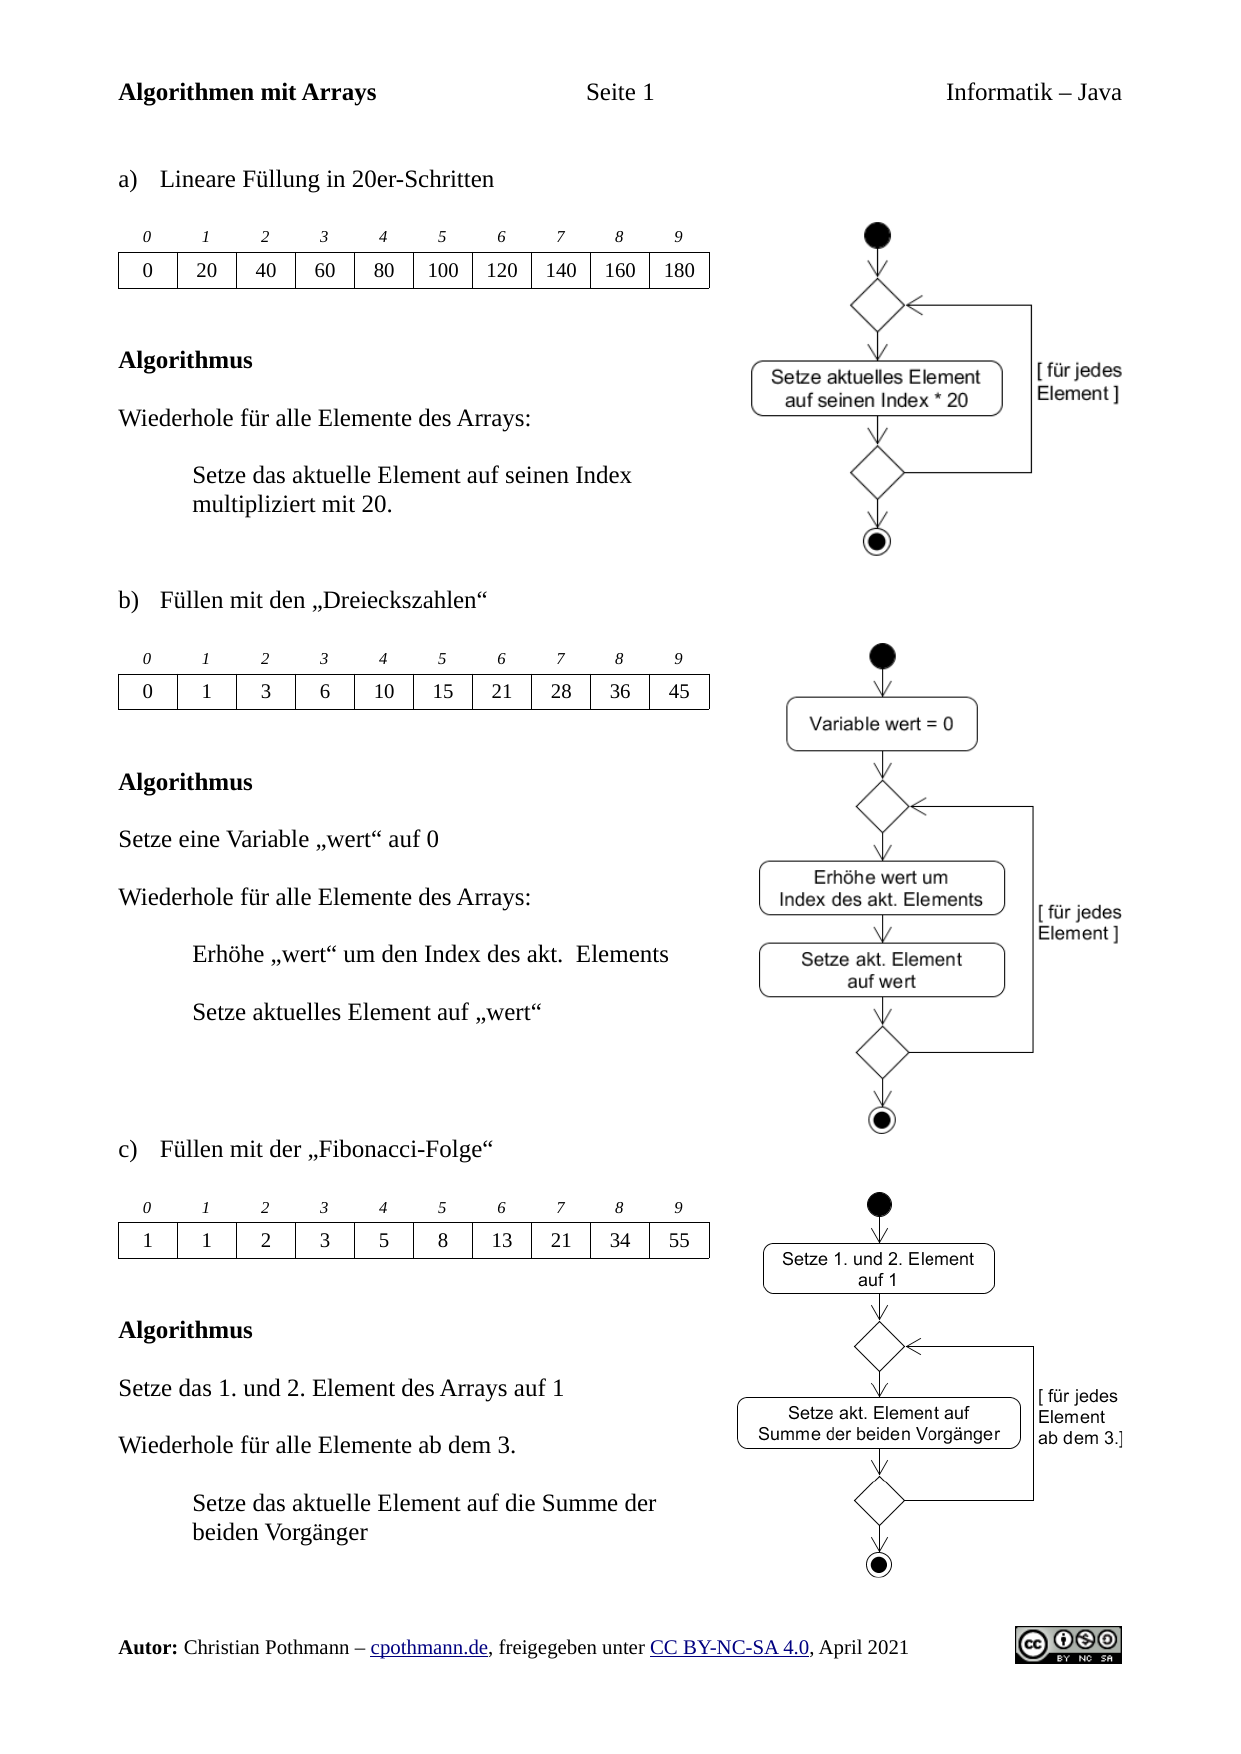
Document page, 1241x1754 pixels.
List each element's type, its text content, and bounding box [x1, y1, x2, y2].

table_cell 1 [178, 1223, 236, 1258]
table_header 6 [473, 221, 531, 252]
table_header Algorithmus Setze das 1. und 2. Element des Arrays auf 1 Wiederhole für alle Elemente ab dem 3. Setze das aktuelle Element auf die Summe der beiden Vorgänger [118, 1259, 709, 1578]
table_cell 8 [414, 1223, 472, 1258]
table_header 1 [177, 1192, 236, 1222]
table_cell 140 [532, 253, 590, 287]
table_header 6 [473, 1192, 531, 1222]
list Lineare Füllung in 20er-Schritten [118, 164, 1122, 192]
table_header 7 [531, 221, 590, 252]
table_cell 40 [237, 253, 295, 287]
list Füllen mit den „Dreieckszahlen“ [118, 585, 1122, 614]
table_cell 1 [119, 1223, 177, 1258]
table_header 4 [354, 1192, 413, 1222]
table_header 7 [531, 1192, 590, 1222]
table_cell 60 [296, 253, 354, 287]
text Autor: Christian Pothmann – cpothmann.de, freigegeben unter CC BY-NC-SA 4.0, April 2021 [118, 1635, 1015, 1659]
table_header 9 [650, 643, 709, 673]
table_cell 5 [355, 1223, 413, 1258]
table_cell 1 [178, 675, 236, 709]
table_cell 20 [178, 253, 236, 287]
table_header 3 [295, 1192, 354, 1222]
table_cell 28 [532, 675, 590, 709]
table_header 0 [118, 643, 177, 673]
table_header 5 [413, 221, 472, 252]
table_cell 0 [119, 675, 177, 709]
table_header 9 [650, 1192, 709, 1222]
table_header [709, 221, 750, 557]
table_header 1 [177, 221, 236, 252]
table_cell 55 [650, 1223, 709, 1258]
table_header 0 [118, 221, 177, 252]
table_cell 21 [532, 1223, 590, 1258]
table_cell 34 [591, 1223, 649, 1258]
table_header 3 [295, 221, 354, 252]
table_cell 120 [473, 253, 531, 287]
table_header Algorithmus Wiederhole für alle Elemente des Arrays: Setze das aktuelle Element auf seinen Index multipliziert mit 20. [118, 289, 709, 557]
table_cell 80 [355, 253, 413, 287]
table_header 4 [354, 643, 413, 673]
table_header 2 [236, 1192, 295, 1222]
table_header 6 [473, 643, 531, 673]
table_cell 10 [355, 675, 413, 709]
table_cell 36 [591, 675, 649, 709]
picture [758, 642, 1123, 1135]
table_cell 15 [414, 675, 472, 709]
table_cell 3 [296, 1223, 354, 1258]
table_cell 160 [591, 253, 649, 287]
picture [750, 221, 1123, 557]
table_header 9 [650, 221, 709, 252]
table_cell 100 [414, 253, 472, 287]
table_cell 2 [237, 1223, 295, 1258]
table_header 7 [531, 643, 590, 673]
table_header 3 [295, 643, 354, 673]
table_header 5 [413, 1192, 472, 1222]
table_cell 21 [473, 675, 531, 709]
picture [1015, 1626, 1122, 1664]
table_header 2 [236, 643, 295, 673]
table_header 4 [354, 221, 413, 252]
table_header 5 [413, 643, 472, 673]
table_header 0 [118, 1192, 177, 1222]
table_header 8 [590, 643, 649, 673]
table_cell 45 [650, 675, 709, 709]
picture [736, 1191, 1123, 1578]
table_cell 0 [119, 253, 177, 287]
table_header 1 [177, 643, 236, 673]
table_cell 3 [237, 675, 295, 709]
table_header [709, 1192, 736, 1578]
table_header 8 [590, 1192, 649, 1222]
table_header [709, 643, 758, 1134]
table_cell 6 [296, 675, 354, 709]
table_cell 180 [650, 253, 709, 287]
list Füllen mit der „Fibonacci-Folge“ [118, 1134, 1122, 1163]
table_header Algorithmus Setze eine Variable „wert“ auf 0 Wiederhole für alle Elemente des Arrays: Erhöhe „wert“ um den Index des akt. Elements Setze aktuelles Element auf „wert“ [118, 710, 709, 1134]
table_header 8 [590, 221, 649, 252]
table_cell 13 [473, 1223, 531, 1258]
table_header 2 [236, 221, 295, 252]
